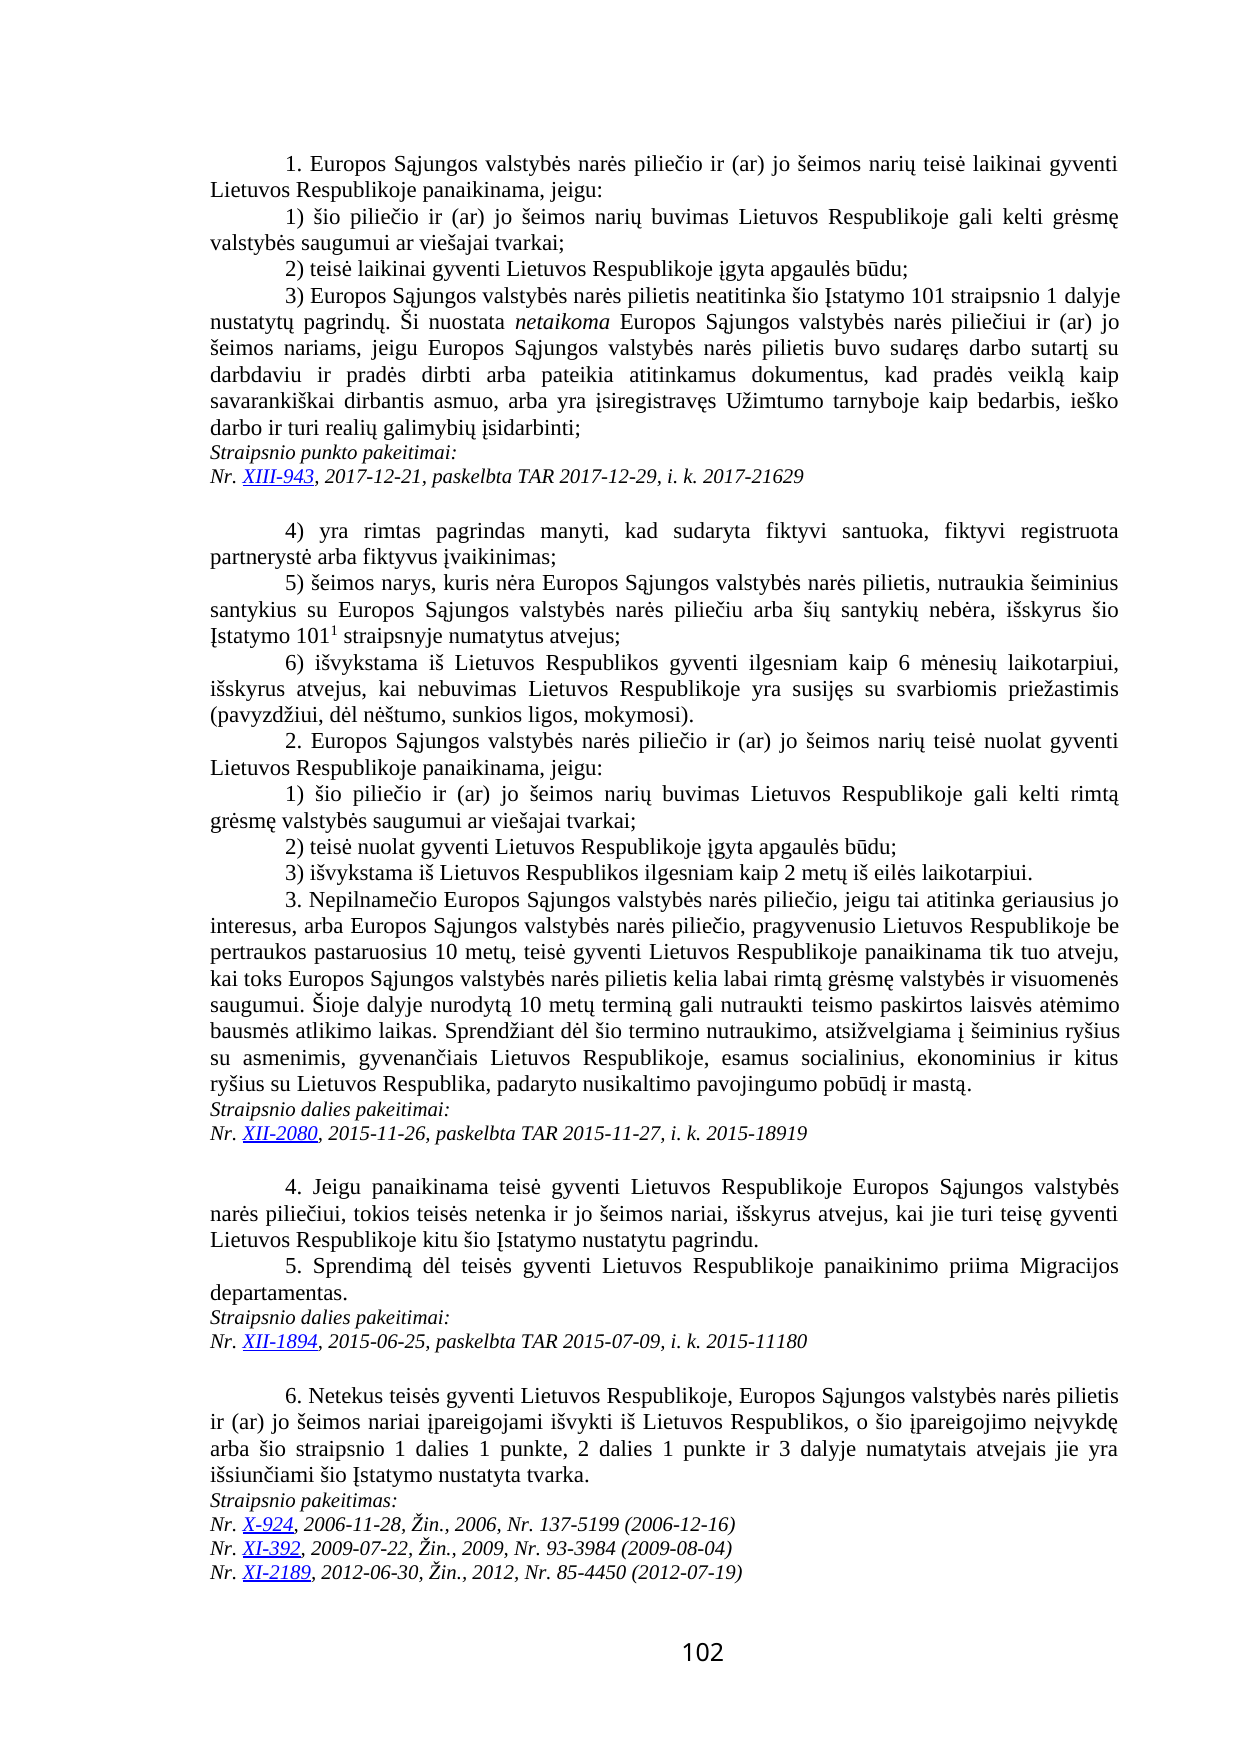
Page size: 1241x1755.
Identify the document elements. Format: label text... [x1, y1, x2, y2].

text Nr. XI-392, 2009-07-22, Žin., 2009, Nr. 93-3984 (2009-08-04) [210, 1536, 1120, 1560]
text Nr. XI-2189, 2012-06-30, Žin., 2012, Nr. 85-4450 (2012-07-19) [210, 1560, 1120, 1584]
text 5. Sprendimą dėl teisės gyventi Lietuvos Respublikoje panaikinimo priima Migracijos departamentas. [210, 1252, 1120, 1305]
text 5) šeimos narys, kuris nėra Europos Sąjungos valstybės narės pilietis, nutraukia šeiminius santykius su Europos Sąjungos valstybės narės piliečiu arba šių santykių nebėra, išskyrus šio Įstatymo 1011 straipsnyje numatytus atvejus; [210, 569, 1120, 648]
text Straipsnio dalies pakeitimai: [210, 1097, 1120, 1121]
text 1) šio piliečio ir (ar) jo šeimos narių buvimas Lietuvos Respublikoje gali kelti rimtą grėsmę valstybės saugumui ar viešajai tvarkai; [210, 780, 1120, 833]
text 3) Europos Sąjungos valstybės narės pilietis neatitinka šio Įstatymo 101 straipsnio 1 dalyje nustatytų pagrindų. Ši nuostata netaikoma Europos Sąjungos valstybės narės piliečiui ir (ar) jo šeimos nariams, jeigu Europos Sąjungos valstybės narės pilietis buvo sudaręs darbo sutartį su darbdaviu ir pradės dirbti arba pateikia atitinkamus dokumentus, kad pradės veiklą kaip savarankiškai dirbantis asmuo, arba yra įsiregistravęs Užimtumo tarnyboje kaip bedarbis, ieško darbo ir turi realių galimybių įsidarbinti; [210, 282, 1120, 440]
text 4. Jeigu panaikinama teisė gyventi Lietuvos Respublikoje Europos Sąjungos valstybės narės piliečiui, tokios teisės netenka ir jo šeimos nariai, išskyrus atvejus, kai jie turi teisę gyventi Lietuvos Respublikoje kitu šio Įstatymo nustatytu pagrindu. [210, 1173, 1120, 1252]
text 3) išvykstama iš Lietuvos Respublikos ilgesniam kaip 2 metų iš eilės laikotarpiui. [210, 859, 1120, 886]
text 4) yra rimtas pagrindas manyti, kad sudaryta fiktyvi santuoka, fiktyvi registruota partnerystė arba fiktyvus įvaikinimas; [210, 517, 1120, 569]
text Nr. XII-1894, 2015-06-25, paskelbta TAR 2015-07-09, i. k. 2015-11180 [210, 1329, 1120, 1353]
text 6. Netekus teisės gyventi Lietuvos Respublikoje, Europos Sąjungos valstybės narės pilietis ir (ar) jo šeimos nariai įpareigojami išvykti iš Lietuvos Respublikos, o šio įpareigojimo neįvykdę arba šio straipsnio 1 dalies 1 punkte, 2 dalies 1 punkte ir 3 dalyje numatytais atvejais jie yra išsiunčiami šio Įstatymo nustatyta tvarka. [210, 1382, 1120, 1487]
text 6) išvykstama iš Lietuvos Respublikos gyventi ilgesniam kaip 6 mėnesių laikotarpiui, išskyrus atvejus, kai nebuvimas Lietuvos Respublikoje yra susijęs su svarbiomis priežastimis (pavyzdžiui, dėl nėštumo, sunkios ligos, mokymosi). [210, 648, 1120, 728]
text Nr. XII-2080, 2015-11-26, paskelbta TAR 2015-11-27, i. k. 2015-18919 [210, 1121, 1120, 1145]
text 1) šio piliečio ir (ar) jo šeimos narių buvimas Lietuvos Respublikoje gali kelti grėsmę valstybės saugumui ar viešajai tvarkai; [210, 203, 1120, 255]
text 2) teisė laikinai gyventi Lietuvos Respublikoje įgyta apgaulės būdu; [210, 255, 1120, 282]
text Straipsnio pakeitimas: [210, 1487, 1120, 1512]
text Straipsnio punkto pakeitimai: [210, 440, 1120, 464]
text 2. Europos Sąjungos valstybės narės piliečio ir (ar) jo šeimos narių teisė nuolat gyventi Lietuvos Respublikoje panaikinama, jeigu: [210, 728, 1120, 780]
text Straipsnio dalies pakeitimai: [210, 1305, 1120, 1329]
text 1. Europos Sąjungos valstybės narės piliečio ir (ar) jo šeimos narių teisė laikinai gyventi Lietuvos Respublikoje panaikinama, jeigu: [210, 150, 1120, 203]
text 2) teisė nuolat gyventi Lietuvos Respublikoje įgyta apgaulės būdu; [210, 833, 1120, 859]
text Nr. XIII-943, 2017-12-21, paskelbta TAR 2017-12-29, i. k. 2017-21629 [210, 464, 1120, 488]
text 3. Nepilnamečio Europos Sąjungos valstybės narės piliečio, jeigu tai atitinka geriausius jo interesus, arba Europos Sąjungos valstybės narės piliečio, pragyvenusio Lietuvos Respublikoje be pertraukos pastaruosius 10 metų, teisė gyventi Lietuvos Respublikoje panaikinama tik tuo atveju, kai toks Europos Sąjungos valstybės narės pilietis kelia labai rimtą grėsmę valstybės ir visuomenės saugumui. Šioje dalyje nurodytą 10 metų terminą gali nutraukti teismo paskirtos laisvės atėmimo bausmės atlikimo laikas. Sprendžiant dėl šio termino nutraukimo, atsižvelgiama į šeiminius ryšius su asmenimis, gyvenančiais Lietuvos Respublikoje, esamus socialinius, ekonominius ir kitus ryšius su Lietuvos Respublika, padaryto nusikaltimo pavojingumo pobūdį ir mastą. [210, 886, 1120, 1097]
text Nr. X-924, 2006-11-28, Žin., 2006, Nr. 137-5199 (2006-12-16) [210, 1512, 1120, 1536]
